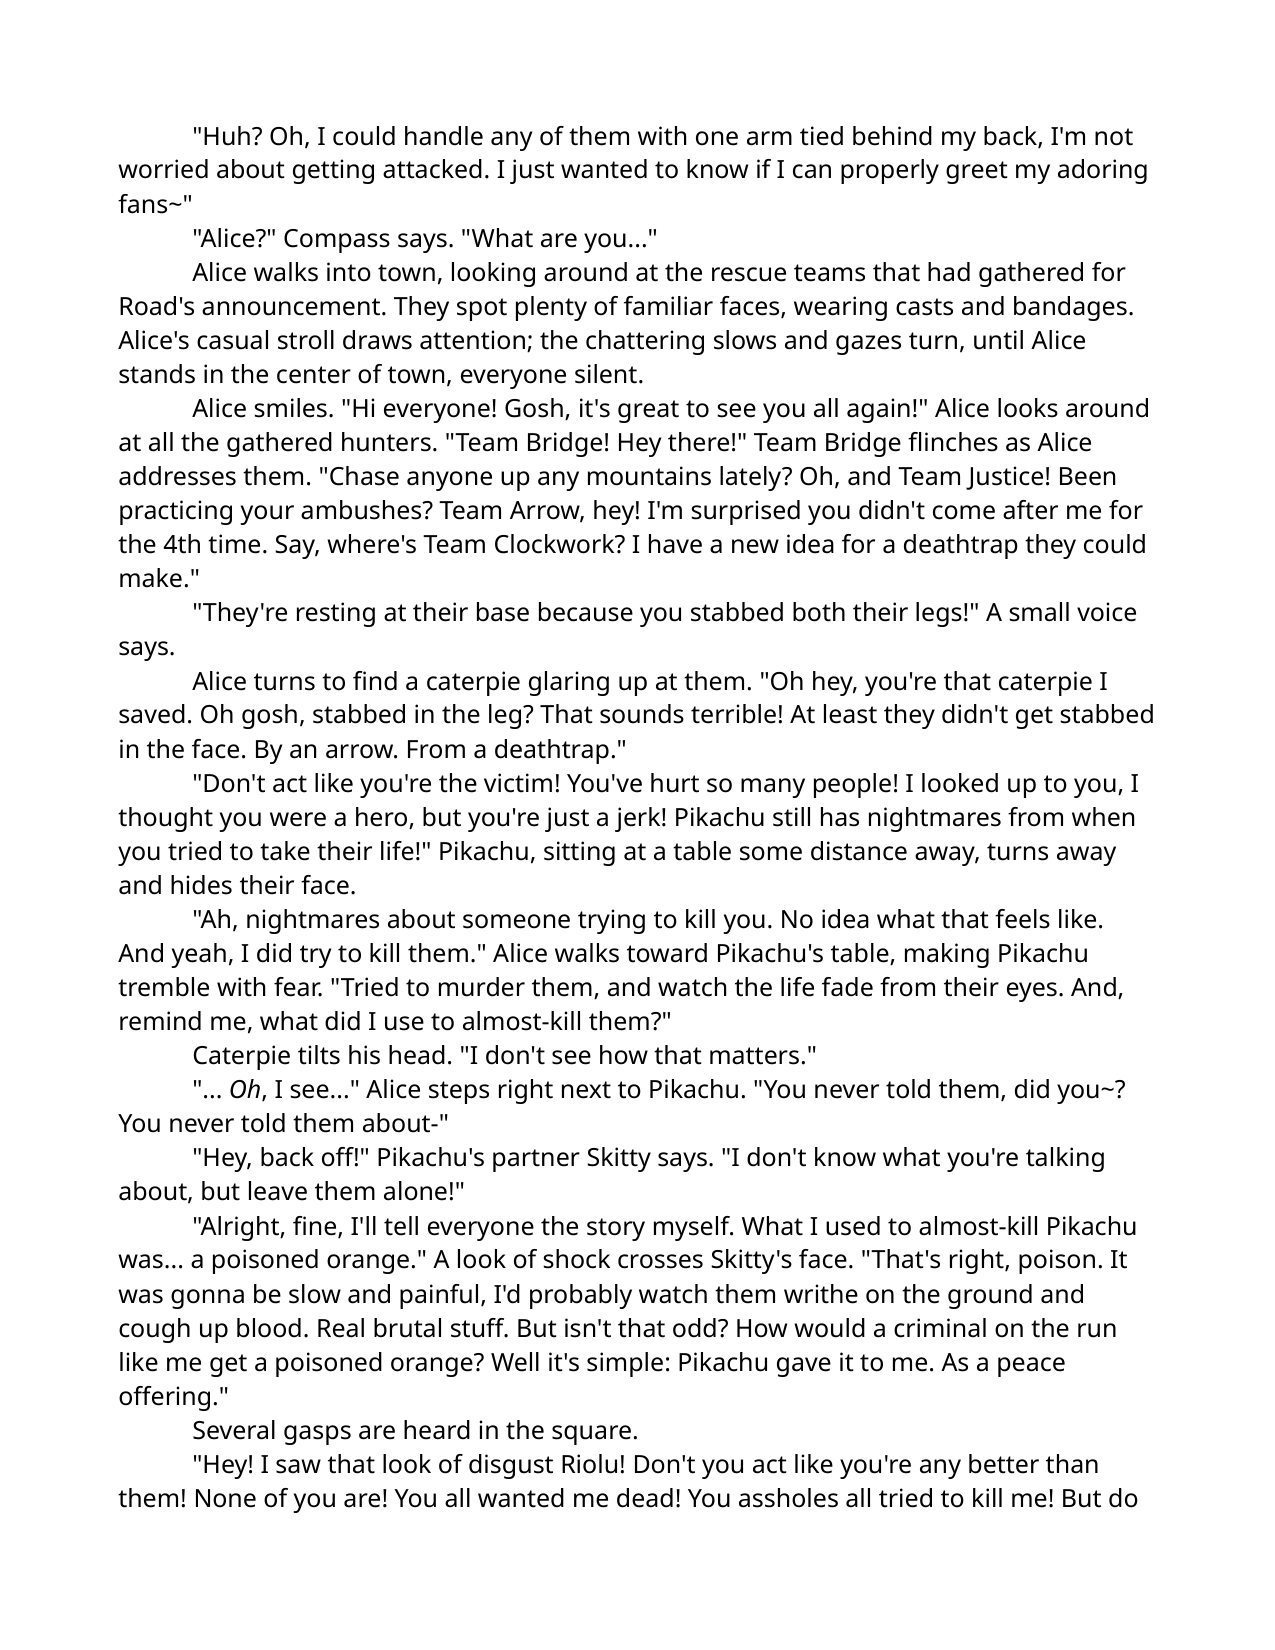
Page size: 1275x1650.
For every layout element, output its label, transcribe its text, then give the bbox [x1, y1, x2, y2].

text Alice smiles. "Hi everyone! Gosh, it's great to see you all again!" Alice looks around at all the gathered hunters. "Team Bridge! Hey there!" Team Bridge flinches as Alice addresses them. "Chase anyone up any mountains lately? Oh, and Team Justice! Been practicing your ambushes? Team Arrow, hey! I'm surprised you didn't come after me for the 4th time. Say, where's Team Clockwork? I have a new idea for a deathtrap they could make." [118, 391, 1157, 595]
text Several gasps are heard in the square. [118, 1412, 1157, 1447]
text "Alright, fine, I'll tell everyone the story myself. What I used to almost-kill Pikachu was... a poisoned orange." A look of shock crosses Skitty's face. "That's right, poison. It was gonna be slow and painful, I'd probably watch them writhe on the ground and cough up blood. Real brutal stuff. But isn't that odd? How would a criminal on the run like me get a poisoned orange? Well it's simple: Pikachu gave it to me. As a peace offering." [118, 1208, 1157, 1412]
text "... Oh, I see..." Alice steps right next to Pikachu. "You never told them, did you~? You never told them about-" [118, 1072, 1157, 1140]
text "They're resting at their base because you stabbed both their legs!" A small voice says. [118, 595, 1157, 663]
text "Hey, back off!" Pikachu's partner Skitty says. "I don't know what you're talking about, but leave them alone!" [118, 1140, 1157, 1208]
text "Hey! I saw that look of disgust Riolu! Don't you act like you're any better than them! None of you are! You all wanted me dead! You assholes all tried to kill me! But do [118, 1447, 1157, 1515]
text "Huh? Oh, I could handle any of them with one arm tied behind my back, I'm not worried about getting attacked. I just wanted to know if I can properly greet my adoring fans~" [118, 118, 1157, 220]
text "Alice?" Compass says. "What are you..." [118, 220, 1157, 254]
text "Ah, nightmares about someone trying to kill you. No idea what that feels like. And yeah, I did try to kill them." Alice walks toward Pikachu's table, making Pikachu tremble with fear. "Tried to murder them, and watch the life fade from their eyes. And, remind me, what did I use to almost-kill them?" [118, 902, 1157, 1038]
text Caterpie tilts his head. "I don't see how that matters." [118, 1038, 1157, 1072]
text "Don't act like you're the victim! You've hurt so many people! I looked up to you, I thought you were a hero, but you're just a jerk! Pikachu still has nightmares from when you tried to take their life!" Pikachu, sitting at a table some distance away, turns away and hides their face. [118, 765, 1157, 902]
text Alice turns to find a caterpie glaring up at them. "Oh hey, you're that caterpie I saved. Oh gosh, stabbed in the leg? That sounds terrible! At least they didn't get stabbed in the face. By an arrow. From a deathtrap." [118, 663, 1157, 765]
text Alice walks into town, looking around at the rescue teams that had gathered for Road's announcement. They spot plenty of familiar faces, wearing casts and bandages. Alice's casual stroll draws attention; the chattering slows and gazes turn, until Alice stands in the center of town, everyone silent. [118, 254, 1157, 391]
